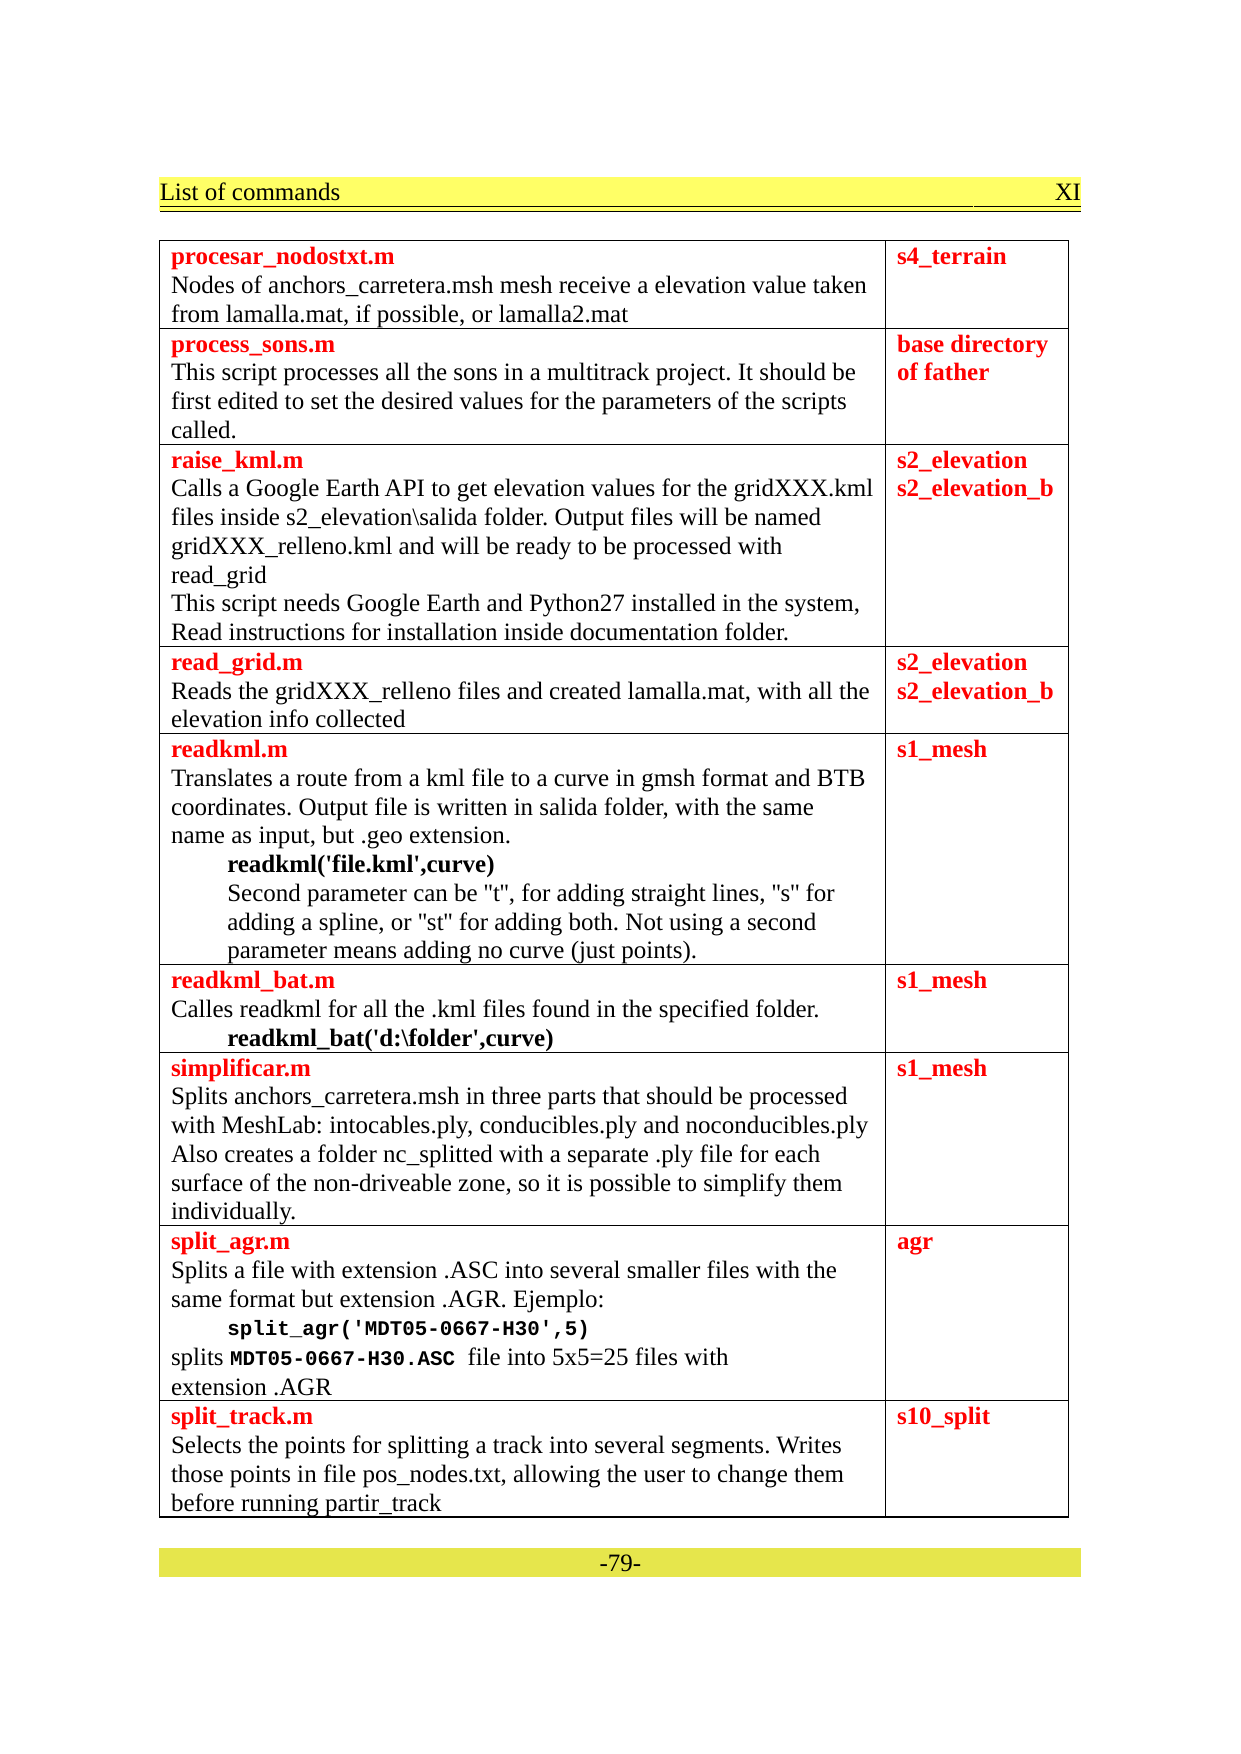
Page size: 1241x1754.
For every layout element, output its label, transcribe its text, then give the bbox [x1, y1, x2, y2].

table_cell s2_elevation s2_elevation_b [886, 445, 1068, 646]
table_cell read_grid.m Reads the gridXXX_relleno files and created lamalla.mat, with all the elevation info collected [160, 647, 885, 733]
table_cell split_track.m Selects the points for splitting a track into several segments. Writes those points in file pos_nodes.txt, allowing the user to change them before running partir_track [160, 1401, 885, 1516]
table_cell s10_split [886, 1401, 1068, 1516]
table_cell base directory of father [886, 329, 1068, 444]
table_cell readkml.m Translates a route from a kml file to a curve in gmsh format and BTB coordinates. Output file is written in salida folder, with the same name as input, but .geo extension. readkml('file.kml',curve) Second parameter can be ''t'', for adding straight lines, ''s'' for adding a spline, or ''st'' for adding both. Not using a second parameter means adding no curve (just points). [160, 734, 885, 964]
table_cell process_sons.m This script processes all the sons in a multitrack project. It should be first edited to set the desired values for the parameters of the scripts called. [160, 329, 885, 444]
table_cell split_agr.m Splits a file with extension .ASC into several smaller files with the same format but extension .AGR. Ejemplo: split_agr('MDT05-0667-H30',5) splits MDT05-0667-H30.ASC file into 5x5=25 files with extension .AGR [160, 1226, 885, 1400]
table_cell simplificar.m Splits anchors_carretera.msh in three parts that should be processed with MeshLab: intocables.ply, conducibles.ply and noconducibles.ply Also creates a folder nc_splitted with a separate .ply file for each surface of the non-driveable zone, so it is possible to simplify them individually. [160, 1053, 885, 1225]
table_cell s2_elevation s2_elevation_b [886, 647, 1068, 733]
table_cell agr [886, 1226, 1068, 1400]
table_cell raise_kml.m Calls a Google Earth API to get elevation values for the gridXXX.kml files inside s2_elevation\salida folder. Output files will be named gridXXX_relleno.kml and will be ready to be processed with read_grid This script needs Google Earth and Python27 installed in the system, Read instructions for installation inside documentation folder. [160, 445, 885, 646]
table_cell s4_terrain [886, 241, 1068, 328]
table_cell s1_mesh [886, 1053, 1068, 1225]
table_cell s1_mesh [886, 734, 1068, 964]
table_cell procesar_nodostxt.m Nodes of anchors_carretera.msh mesh receive a elevation value taken from lamalla.mat, if possible, or lamalla2.mat [160, 241, 885, 328]
table_cell readkml_bat.m Calles readkml for all the .kml files found in the specified folder. readkml_bat('d:\folder',curve) [160, 965, 885, 1052]
table_cell s1_mesh [886, 965, 1068, 1052]
